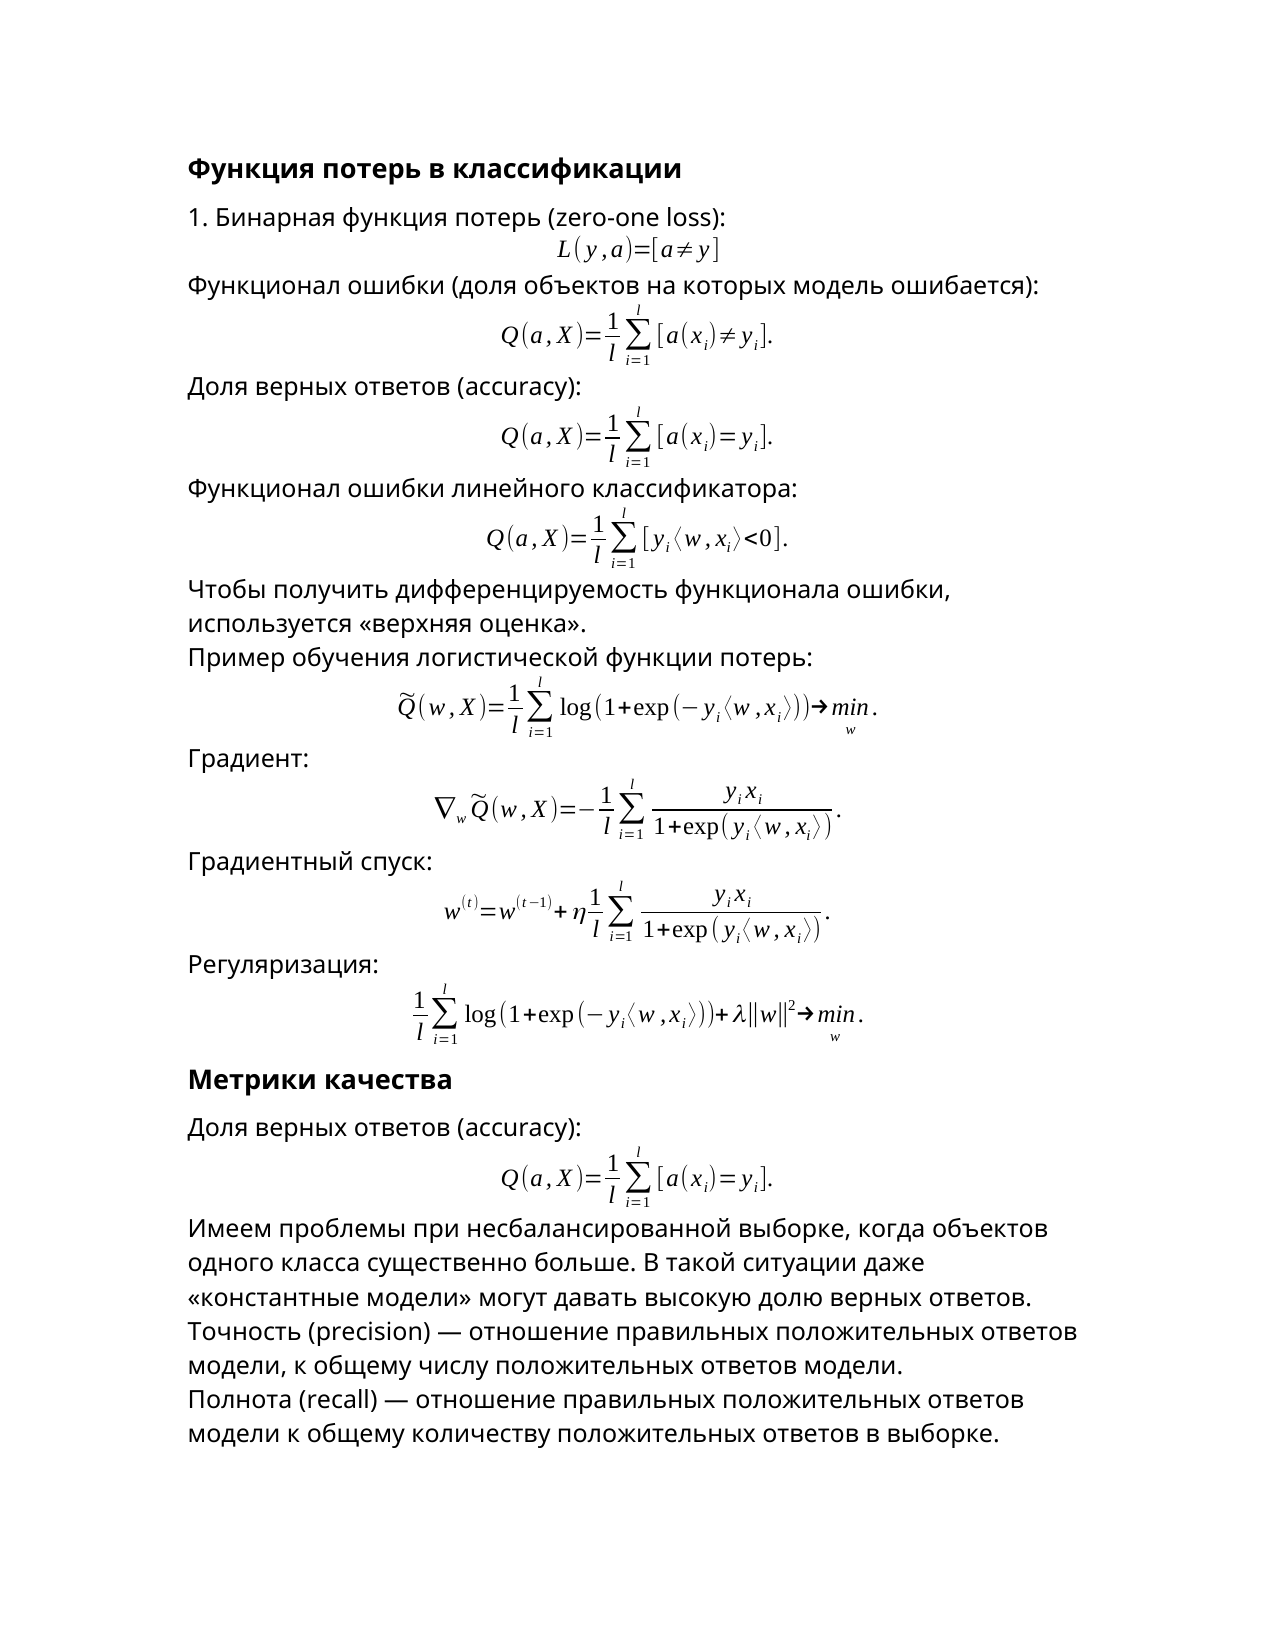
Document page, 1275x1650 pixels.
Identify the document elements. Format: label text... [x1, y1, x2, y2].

text Функционал ошибки линейного классификатора: [187, 470, 1087, 504]
text Имеем проблемы при несбалансированной выборке, когда объектов одного класса существенно больше. В такой ситуации даже «константные модели» могут давать высокую долю верных ответов. [187, 1211, 1087, 1313]
text Чтобы получить дифференцируемость функционала ошибки, используется «верхняя оценка». [187, 572, 1087, 640]
text Полнота (recall) — отношение правильных положительных ответов модели к общему количеству положительных ответов в выборке. [187, 1381, 1087, 1449]
text Функционал ошибки (доля объектов на которых модель ошибается): [187, 267, 1087, 302]
text Пример обучения логистической функции потерь: [187, 640, 1087, 674]
text Доля верных ответов (accuracy): [187, 369, 1087, 403]
text Доля верных ответов (accuracy): [187, 1110, 1087, 1144]
subtitle Метрики качества [187, 1060, 1087, 1097]
text Градиентный спуск: [187, 844, 1087, 878]
text 1. Бинарная функция потерь (zero-one loss): [187, 199, 1087, 233]
text Точность (precision) — отношение правильных положительных ответов модели, к общему числу положительных ответов модели. [187, 1313, 1087, 1381]
text Регуляризация: [187, 946, 1087, 981]
text Градиент: [187, 741, 1087, 775]
subtitle Функция потерь в классификации [187, 150, 1087, 187]
